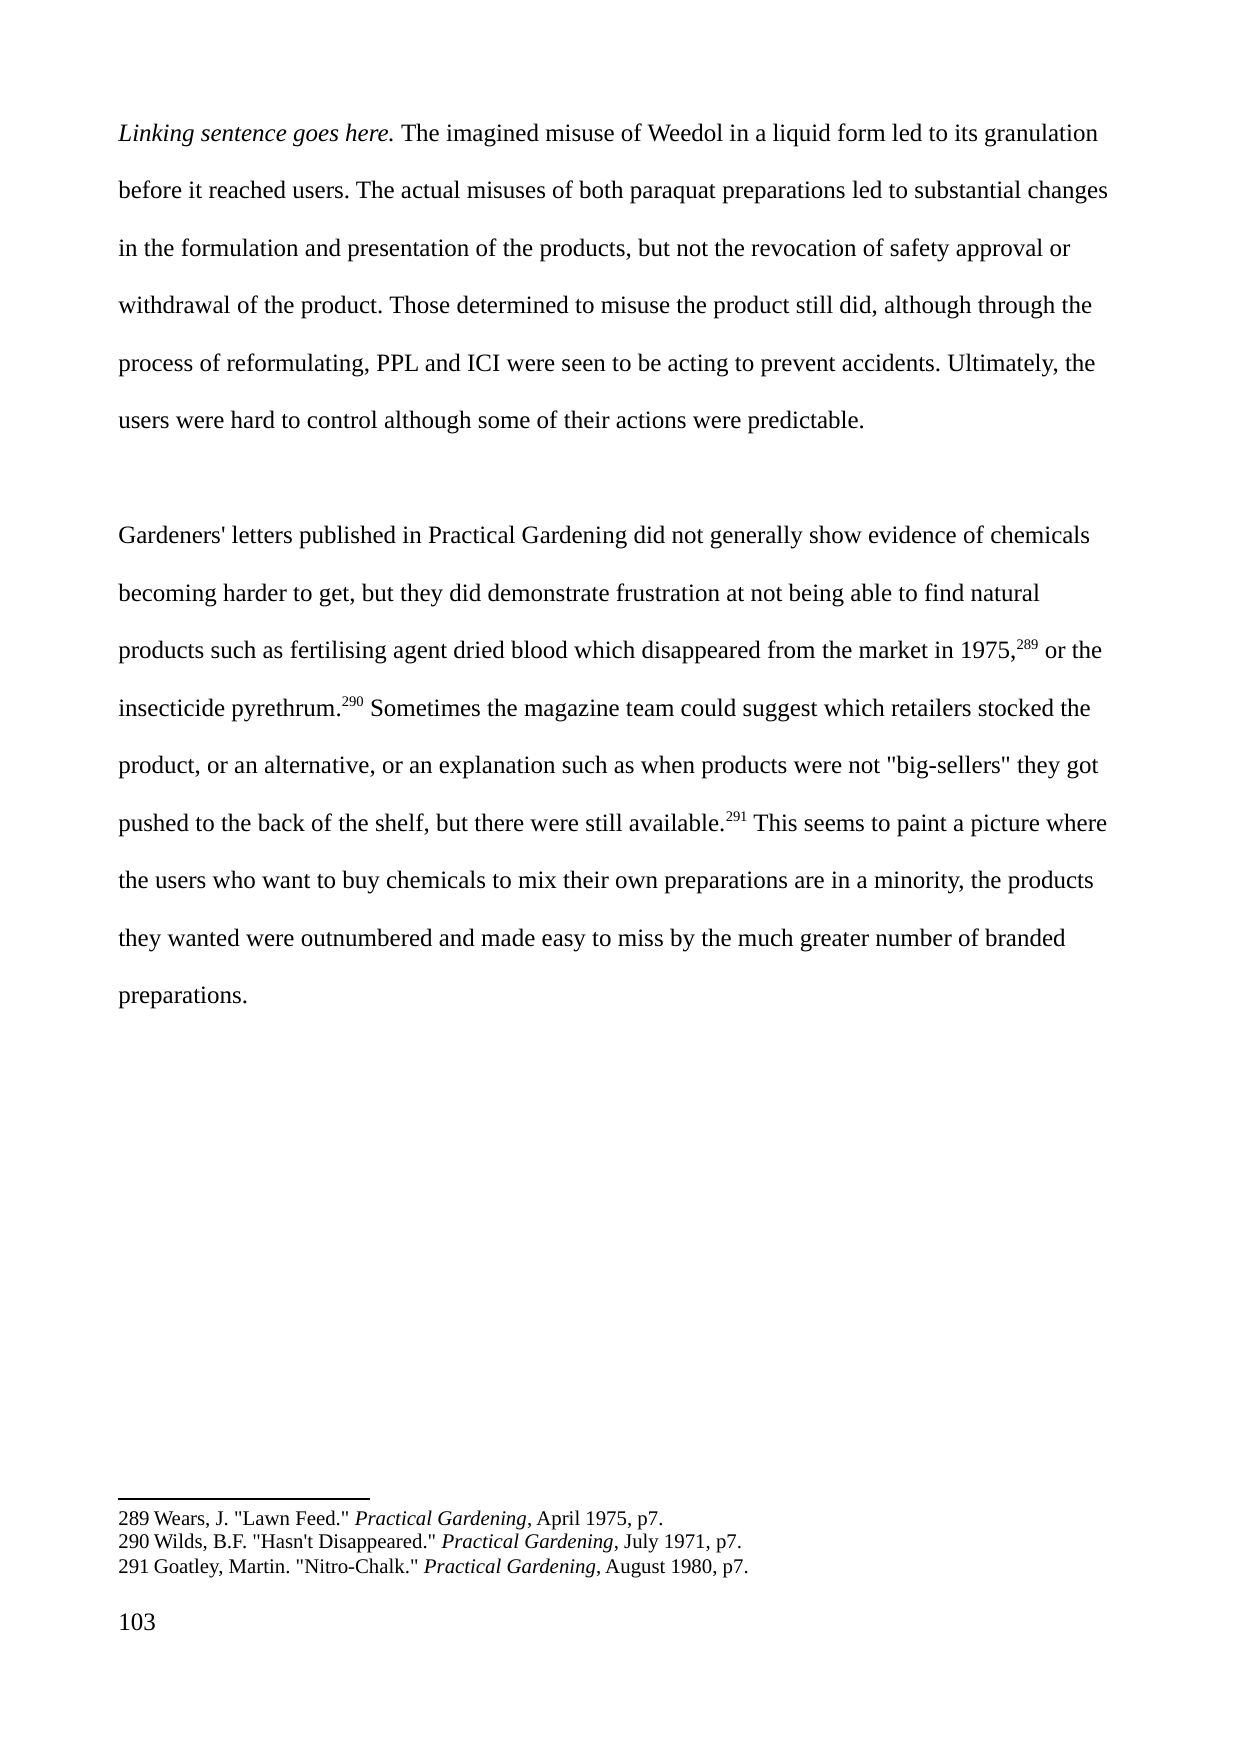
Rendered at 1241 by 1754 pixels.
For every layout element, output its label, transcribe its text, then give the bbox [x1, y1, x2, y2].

text Wears, J. "Lawn Feed." Practical Gardening, April 1975, p7. [118, 1505, 1122, 1529]
text Linking sentence goes here. The imagined misuse of Weedol in a liquid form led to its granulation before it reached users. The actual misuses of both paraquat preparations led to substantial changes in the formulation and presentation of the products, but not the revocation of safety approval or withdrawal of the product. Those determined to misuse the product still did, although through the process of reformulating, PPL and ICI were seen to be acting to prevent accidents. Ultimately, the users were hard to control although some of their actions were predictable. [118, 118, 1122, 434]
text Gardeners' letters published in Practical Gardening did not generally show evidence of chemicals becoming harder to get, but they did demonstrate frustration at not being able to find natural products such as fertilising agent dried blood which disappeared from the market in 1975, or the insecticide pyrethrum. Sometimes the magazine team could suggest which retailers stocked the product, or an alternative, or an explanation such as when products were not "big-sellers" they got pushed to the back of the shelf, but there were still available. This seems to paint a picture where the users who want to buy chemicals to mix their own preparations are in a minority, the products they wanted were outnumbered and made easy to miss by the much greater number of branded preparations. [118, 521, 1122, 1009]
text Wilds, B.F. "Hasn't Disappeared." Practical Gardening, July 1971, p7. [118, 1529, 1122, 1553]
text Goatley, Martin. "Nitro-Chalk." Practical Gardening, August 1980, p7. [118, 1553, 1122, 1578]
